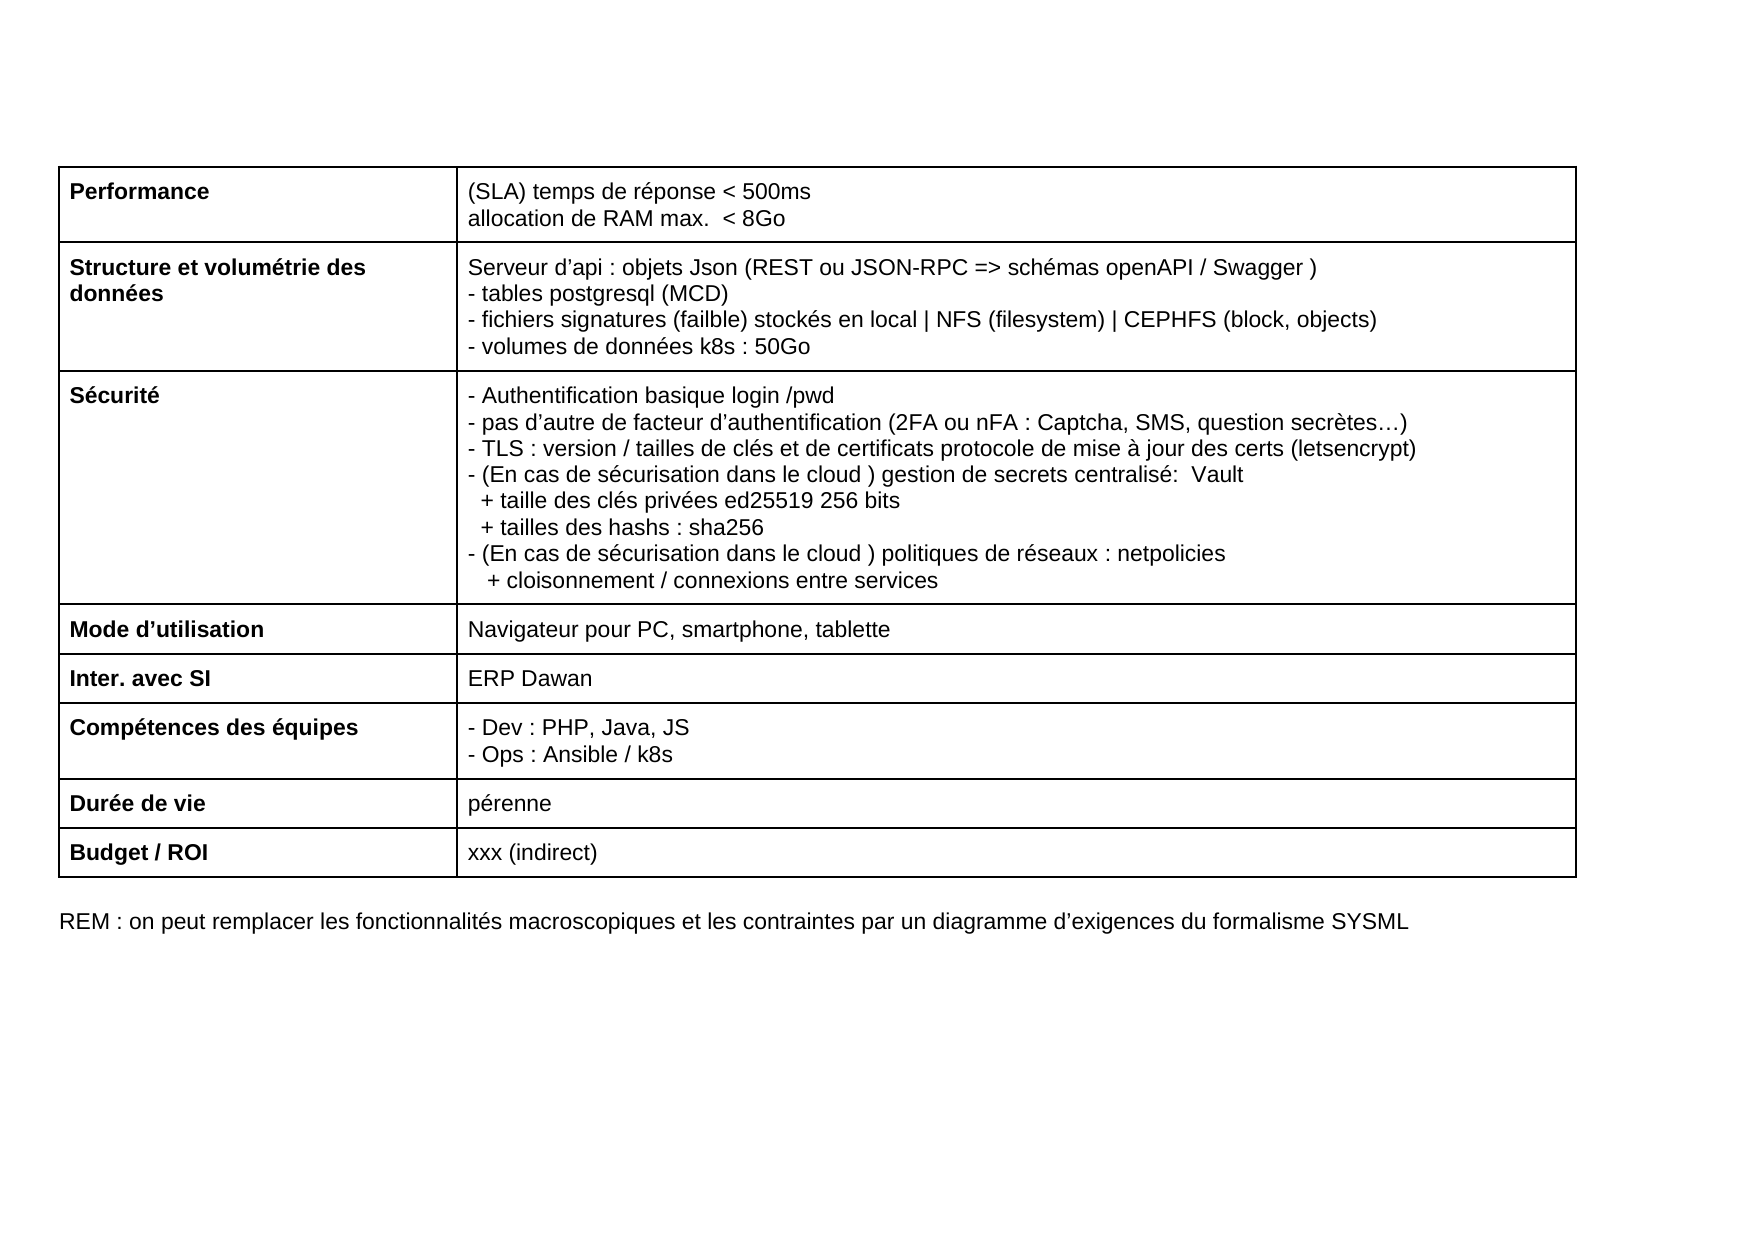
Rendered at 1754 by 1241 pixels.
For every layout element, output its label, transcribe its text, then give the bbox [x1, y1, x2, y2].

table_cell Mode d’utilisation [60, 605, 456, 653]
table_cell Inter. avec SI [60, 655, 456, 702]
table_cell Durée de vie [60, 780, 456, 827]
table_cell ERP Dawan [458, 655, 1575, 702]
table_cell - Dev : PHP, Java, JS - Ops : Ansible / k8s [458, 704, 1575, 777]
table_cell Compétences des équipes [60, 704, 456, 777]
table_cell Serveur d’api : objets Json (REST ou JSON-RPC => schémas openAPI / Swagger ) - tables postgresql (MCD) - fichiers signatures (failble) stockés en local | NFS (filesystem) | CEPHFS (block, objects) - volumes de données k8s : 50Go [458, 243, 1575, 369]
table_cell Budget / ROI [60, 829, 456, 876]
table_cell pérenne [458, 780, 1575, 827]
table_cell Sécurité [60, 372, 456, 603]
table_cell (SLA) temps de réponse < 500ms allocation de RAM max. < 8Go [458, 168, 1575, 241]
table_cell Performance [60, 168, 456, 241]
table_cell - Authentification basique login /pwd - pas d’autre de facteur d’authentification (2FA ou nFA : Captcha, SMS, question secrètes…) - TLS : version / tailles de clés et de certificats protocole de mise à jour des certs (letsencrypt) - (En cas de sécurisation dans le cloud ) gestion de secrets centralisé: Vault + taille des clés privées ed25519 256 bits + tailles des hashs : sha256 - (En cas de sécurisation dans le cloud ) politiques de réseaux : netpolicies + cloisonnement / connexions entre services [458, 372, 1575, 603]
table_cell Structure et volumétrie des données [60, 243, 456, 369]
text REM : on peut remplacer les fonctionnalités macroscopiques et les contraintes par un diagramme d’exigences du formalisme SYSML [59, 908, 1695, 935]
table_cell Navigateur pour PC, smartphone, tablette [458, 605, 1575, 653]
table_cell xxx (indirect) [458, 829, 1575, 876]
